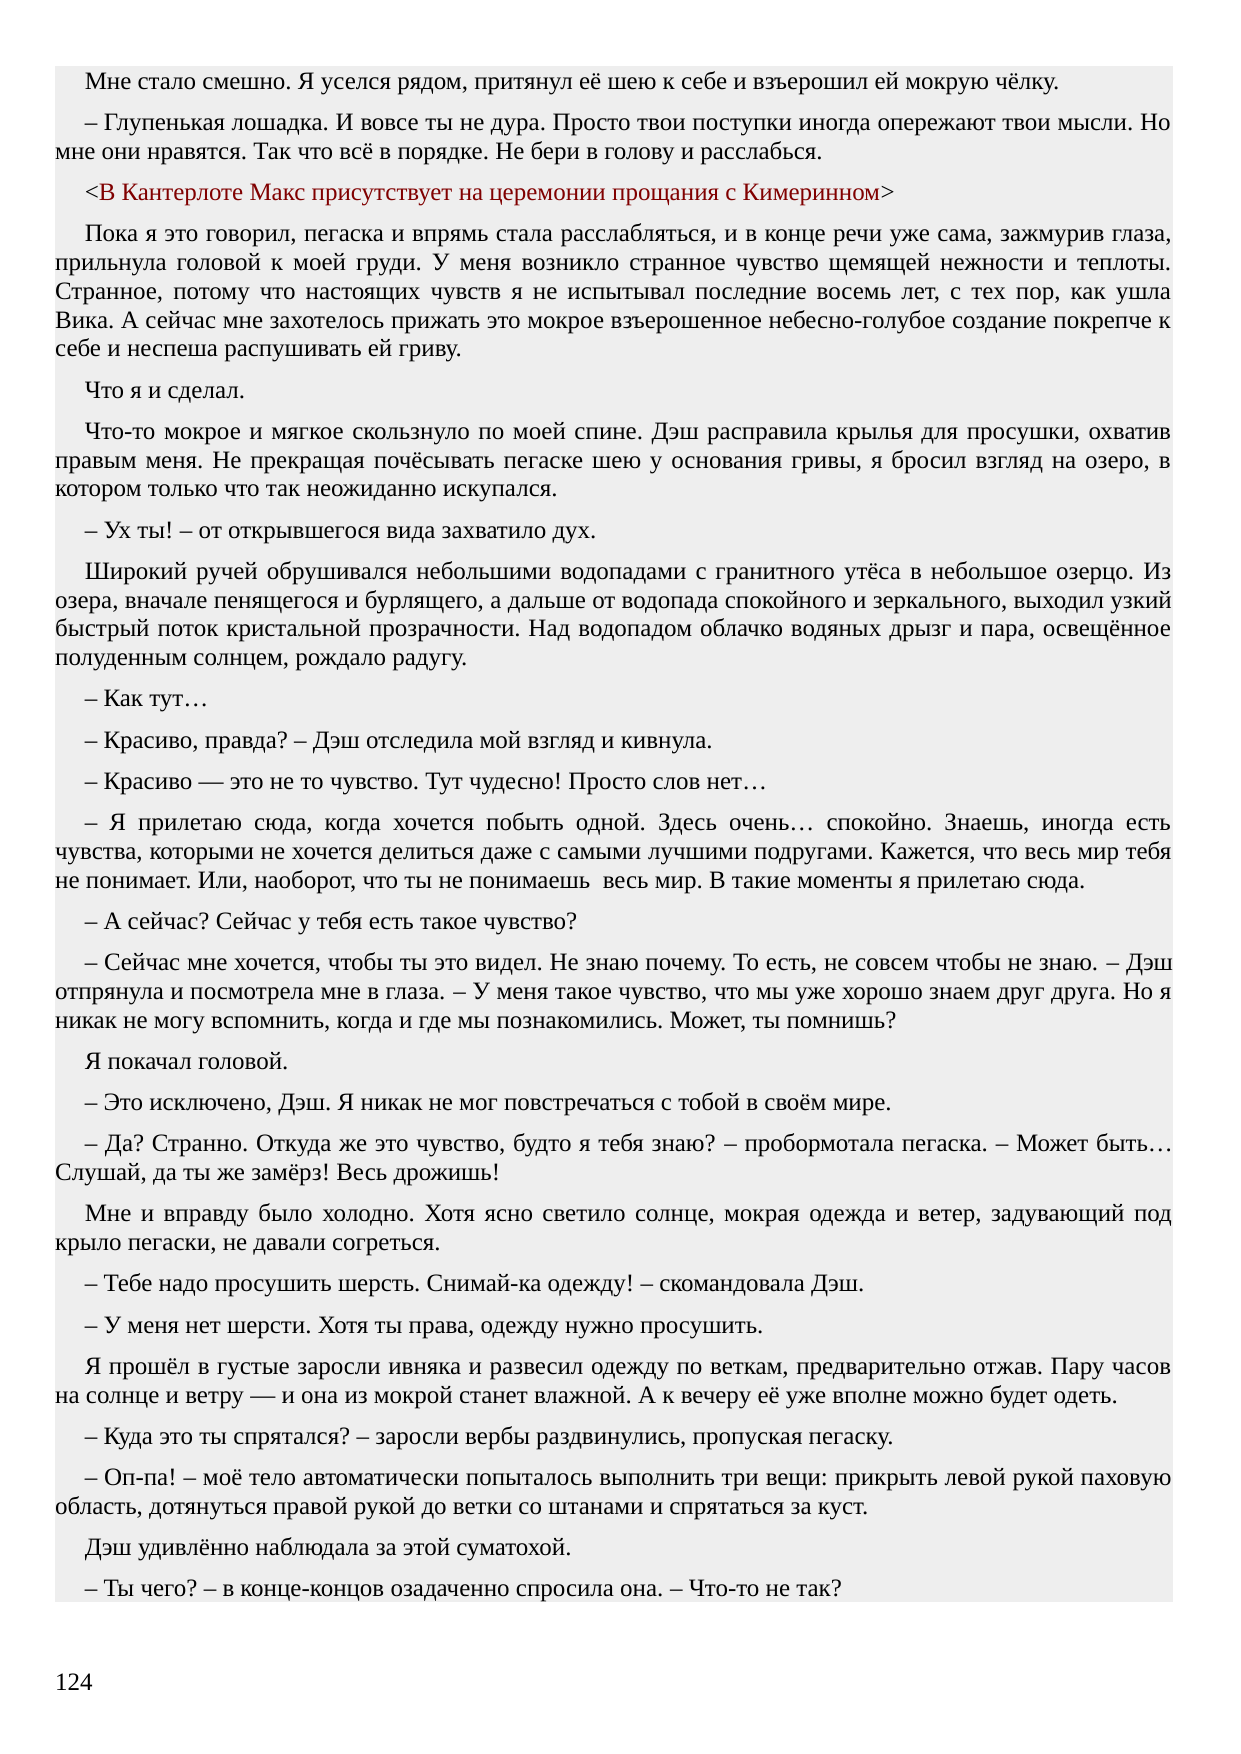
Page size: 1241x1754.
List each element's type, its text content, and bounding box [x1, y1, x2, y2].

text – Это исключено, Дэш. Я никак не мог повстречаться с тобой в своём мире. [55, 1087, 1173, 1116]
text Дэш удивлённо наблюдала за этой суматохой. [55, 1532, 1173, 1561]
text Что-то мокрое и мягкое скользнуло по моей спине. Дэш расправила крылья для просушки, охватив правым меня. Не прекращая почёсывать пегаске шею у основания гривы, я бросил взгляд на озеро, в котором только что так неожиданно искупался. [55, 416, 1173, 502]
text Что я и сделал. [55, 375, 1173, 403]
text Мне и вправду было холодно. Хотя ясно светило солнце, мокрая одежда и ветер, задувающий под крыло пегаски, не давали согреться. [55, 1198, 1173, 1256]
text Пока я это говорил, пегаска и впрямь стала расслабляться, и в конце речи уже сама, зажмурив глаза, прильнула головой к моей груди. У меня возникло странное чувство щемящей нежности и теплоты. Странное, потому что настоящих чувств я не испытывал последние восемь лет, с тех пор, как ушла Вика. А сейчас мне захотелось прижать это мокрое взъерошенное небесно-голубое создание покрепче к себе и неспеша распушивать ей гриву. [55, 218, 1173, 362]
text – Ух ты! – от открывшегося вида захватило дух. [55, 515, 1173, 543]
text – У меня нет шерсти. Хотя ты права, одежду нужно просушить. [55, 1310, 1173, 1338]
text Широкий ручей обрушивался небольшими водопадами с гранитного утёса в небольшое озерцо. Из озера, вначале пенящегося и бурлящего, а дальше от водопада спокойного и зеркального, выходил узкий быстрый поток кристальной прозрачности. Над водопадом облачко водяных дрызг и пара, освещённое полуденным солнцем, рождало радугу. [55, 556, 1173, 671]
text – Глупенькая лошадка. И вовсе ты не дура. Просто твои поступки иногда опережают твои мысли. Но мне они нравятся. Так что всё в порядке. Не бери в голову и расслабься. [55, 107, 1173, 165]
text Мне стало смешно. Я уселся рядом, притянул её шею к себе и взъерошил ей мокрую чёлку. [55, 66, 1173, 95]
text – Красиво — это не то чувство. Тут чудесно! Просто слов нет… [55, 766, 1173, 795]
text – Я прилетаю сюда, когда хочется побыть одной. Здесь очень… спокойно. Знаешь, иногда есть чувства, которыми не хочется делиться даже с самыми лучшими подругами. Кажется, что весь мир тебя не понимает. Или, наоборот, что ты не понимаешь весь мир. В такие моменты я прилетаю сюда. [55, 807, 1173, 893]
text – Тебе надо просушить шерсть. Снимай-ка одежду! – скомандовала Дэш. [55, 1268, 1173, 1297]
text – Красиво, правда? – Дэш отследила мой взгляд и кивнула. [55, 725, 1173, 753]
text Я покачал головой. [55, 1046, 1173, 1075]
text – Сейчас мне хочется, чтобы ты это видел. Не знаю почему. То есть, не совсем чтобы не знаю. – Дэш отпрянула и посмотрела мне в глаза. – У меня такое чувство, что мы уже хорошо знаем друг друга. Но я никак не могу вспомнить, когда и где мы познакомились. Может, ты помнишь? [55, 947, 1173, 1033]
text – А сейчас? Сейчас у тебя есть такое чувство? [55, 906, 1173, 935]
text <В Кантерлоте Макс присутствует на церемонии прощания с Кимеринном> [55, 177, 1173, 206]
text – Ты чего? – в конце-концов озадаченно спросила она. – Что-то не так? [55, 1573, 1173, 1602]
text – Да? Странно. Откуда же это чувство, будто я тебя знаю? – пробормотала пегаска. – Может быть… Слушай, да ты же замёрз! Весь дрожишь! [55, 1128, 1173, 1186]
text – Куда это ты спрятался? – заросли вербы раздвинулись, пропуская пегаску. [55, 1421, 1173, 1450]
text – Как тут… [55, 683, 1173, 712]
text Я прошёл в густые заросли ивняка и развесил одежду по веткам, предварительно отжав. Пару часов на солнце и ветру — и она из мокрой станет влажной. А к вечеру её уже вполне можно будет одеть. [55, 1351, 1173, 1408]
text – Оп-па! – моё тело автоматически попыталось выполнить три вещи: прикрыть левой рукой паховую область, дотянуться правой рукой до ветки со штанами и спрятаться за куст. [55, 1462, 1173, 1520]
